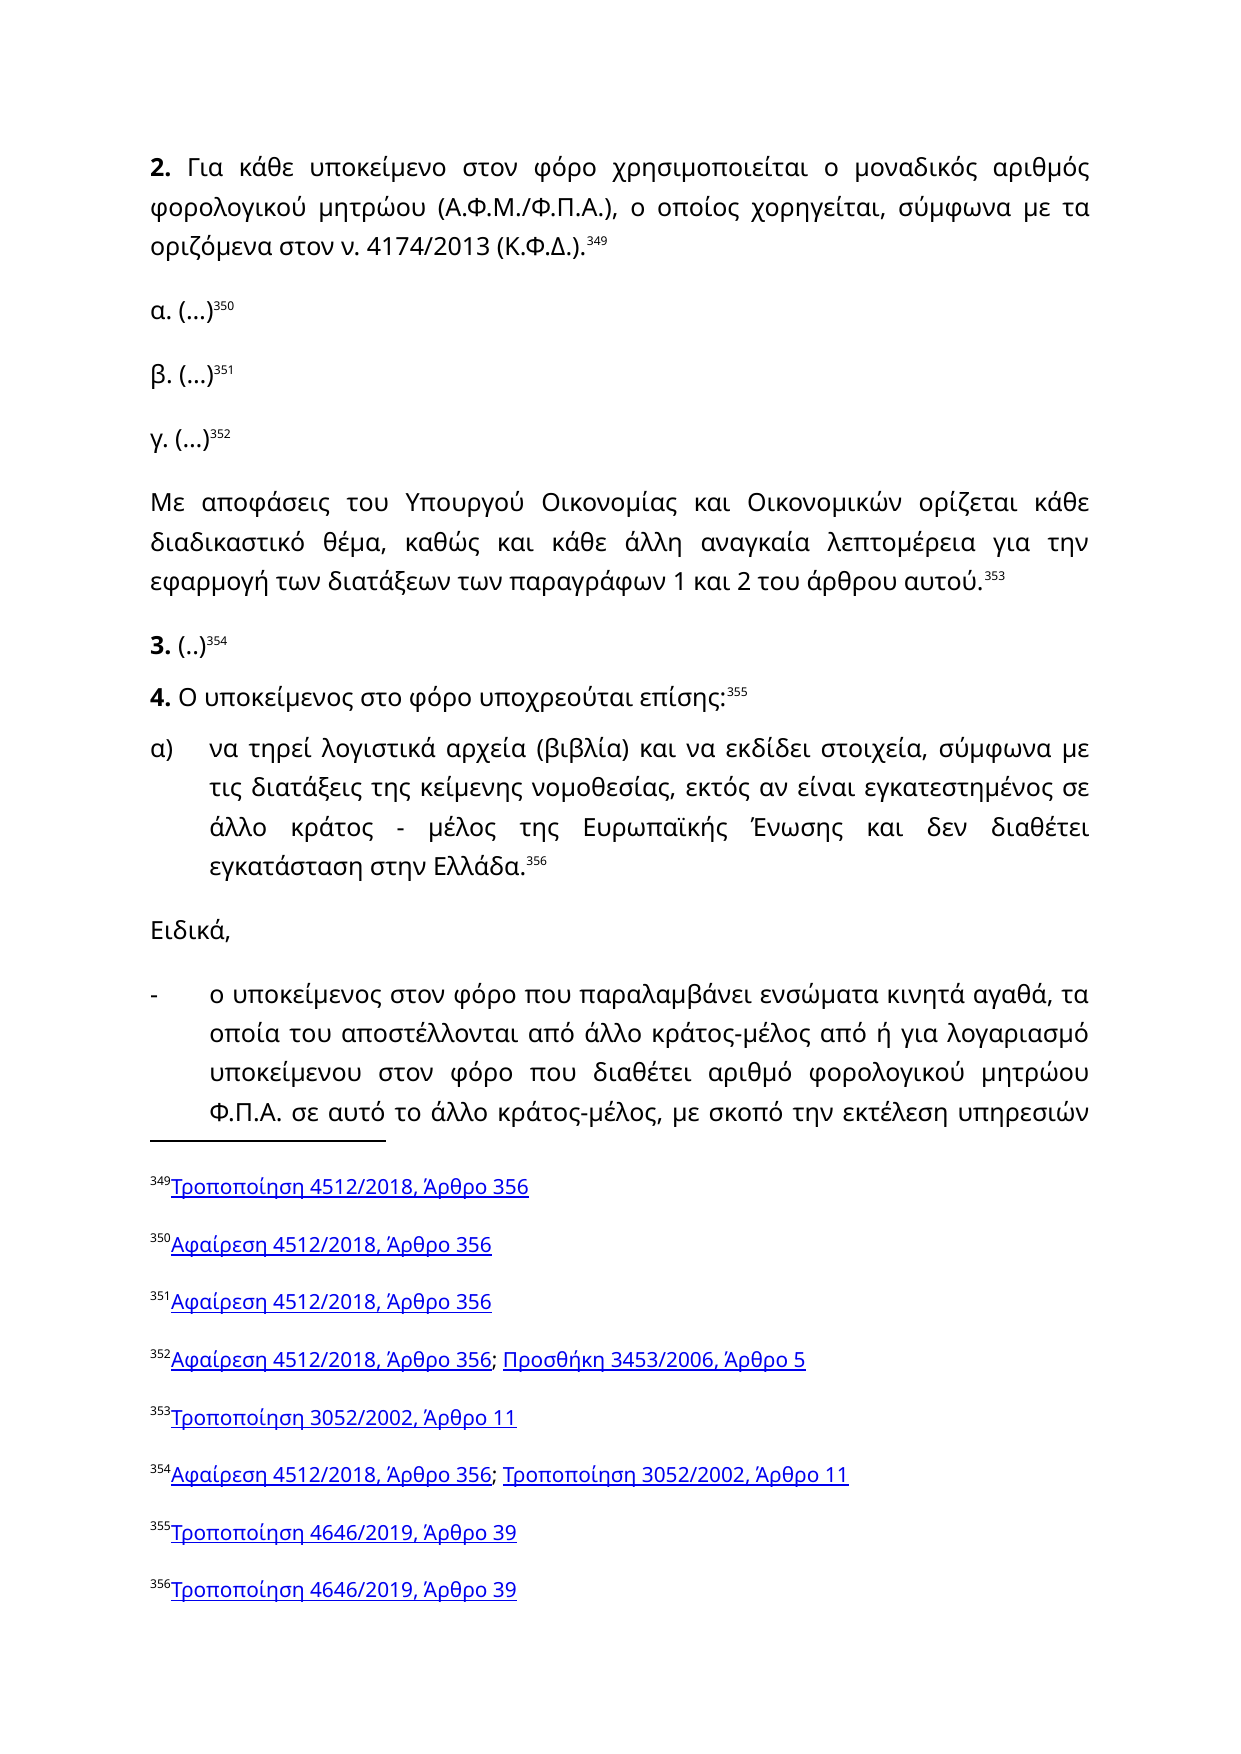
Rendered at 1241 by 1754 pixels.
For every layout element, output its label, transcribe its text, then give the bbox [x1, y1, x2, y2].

text Αφαίρεση 4512/2018, Άρθρο 356; Τροποποίηση 3052/2002, Άρθρο 11 [150, 1460, 1090, 1489]
list - ο υποκείμενος στον φόρο που παραλαμβάνει ενσώματα κινητά αγαθά, τα οποία του αποστέλλονται από άλλο κράτος-μέλος από ή για λογαριασμό υποκείμενου στον φόρο που διαθέτει αριθμό φορολογικού μητρώου Φ.Π.Α. σε αυτό το άλλο κράτος-μέλος, με σκοπό την εκτέλεση υπηρεσιών [150, 977, 1090, 1128]
text Τροποποίηση 4646/2019, Άρθρο 39 [150, 1576, 1090, 1604]
text Τροποποίηση 4512/2018, Άρθρο 356 [150, 1172, 1090, 1201]
text 4. O υποκείμενος στο φόρο υποχρεούται επίσης: [150, 679, 1090, 713]
text Με αποφάσεις του Υπουργού Οικονομίας και Οικονομικών ορίζεται κάθε διαδικαστικό θέμα, καθώς και κάθε άλλη αναγκαία λεπτομέρεια για την εφαρμογή των διατάξεων των παραγράφων 1 και 2 του άρθρου αυτού. [150, 485, 1090, 597]
text γ. (…) [150, 421, 1090, 455]
text Αφαίρεση 4512/2018, Άρθρο 356; Προσθήκη 3453/2006, Άρθρο 5 [150, 1345, 1090, 1373]
text α. (…) [150, 292, 1090, 327]
text 2. Για κάθε υποκείμενο στον φόρο χρησιμοποιείται ο μοναδικός αριθμός φορολογικού μητρώου (Α.Φ.Μ./Φ.Π.Α.), ο οποίος χορηγείται, σύμφωνα με τα οριζόμενα στον ν. 4174/2013 (Κ.Φ.Δ.). [150, 150, 1090, 262]
text Τροποποίηση 3052/2002, Άρθρο 11 [150, 1403, 1090, 1431]
text β. (…) [150, 357, 1090, 391]
text Ειδικά, [150, 912, 1090, 947]
text Τροποποίηση 4646/2019, Άρθρο 39 [150, 1518, 1090, 1546]
text Αφαίρεση 4512/2018, Άρθρο 356 [150, 1230, 1090, 1258]
text 3. (..) [150, 627, 1090, 662]
list α) να τηρεί λογιστικά αρχεία (βιβλία) και να εκδίδει στοιχεία, σύμφωνα με τις διατάξεις της κείμενης νομοθεσίας, εκτός αν είναι εγκατεστημένος σε άλλο κράτος - μέλος της Ευρωπαϊκής Ένωσης και δεν διαθέτει εγκατάσταση στην Ελλάδα. [150, 731, 1090, 882]
text Αφαίρεση 4512/2018, Άρθρο 356 [150, 1287, 1090, 1316]
